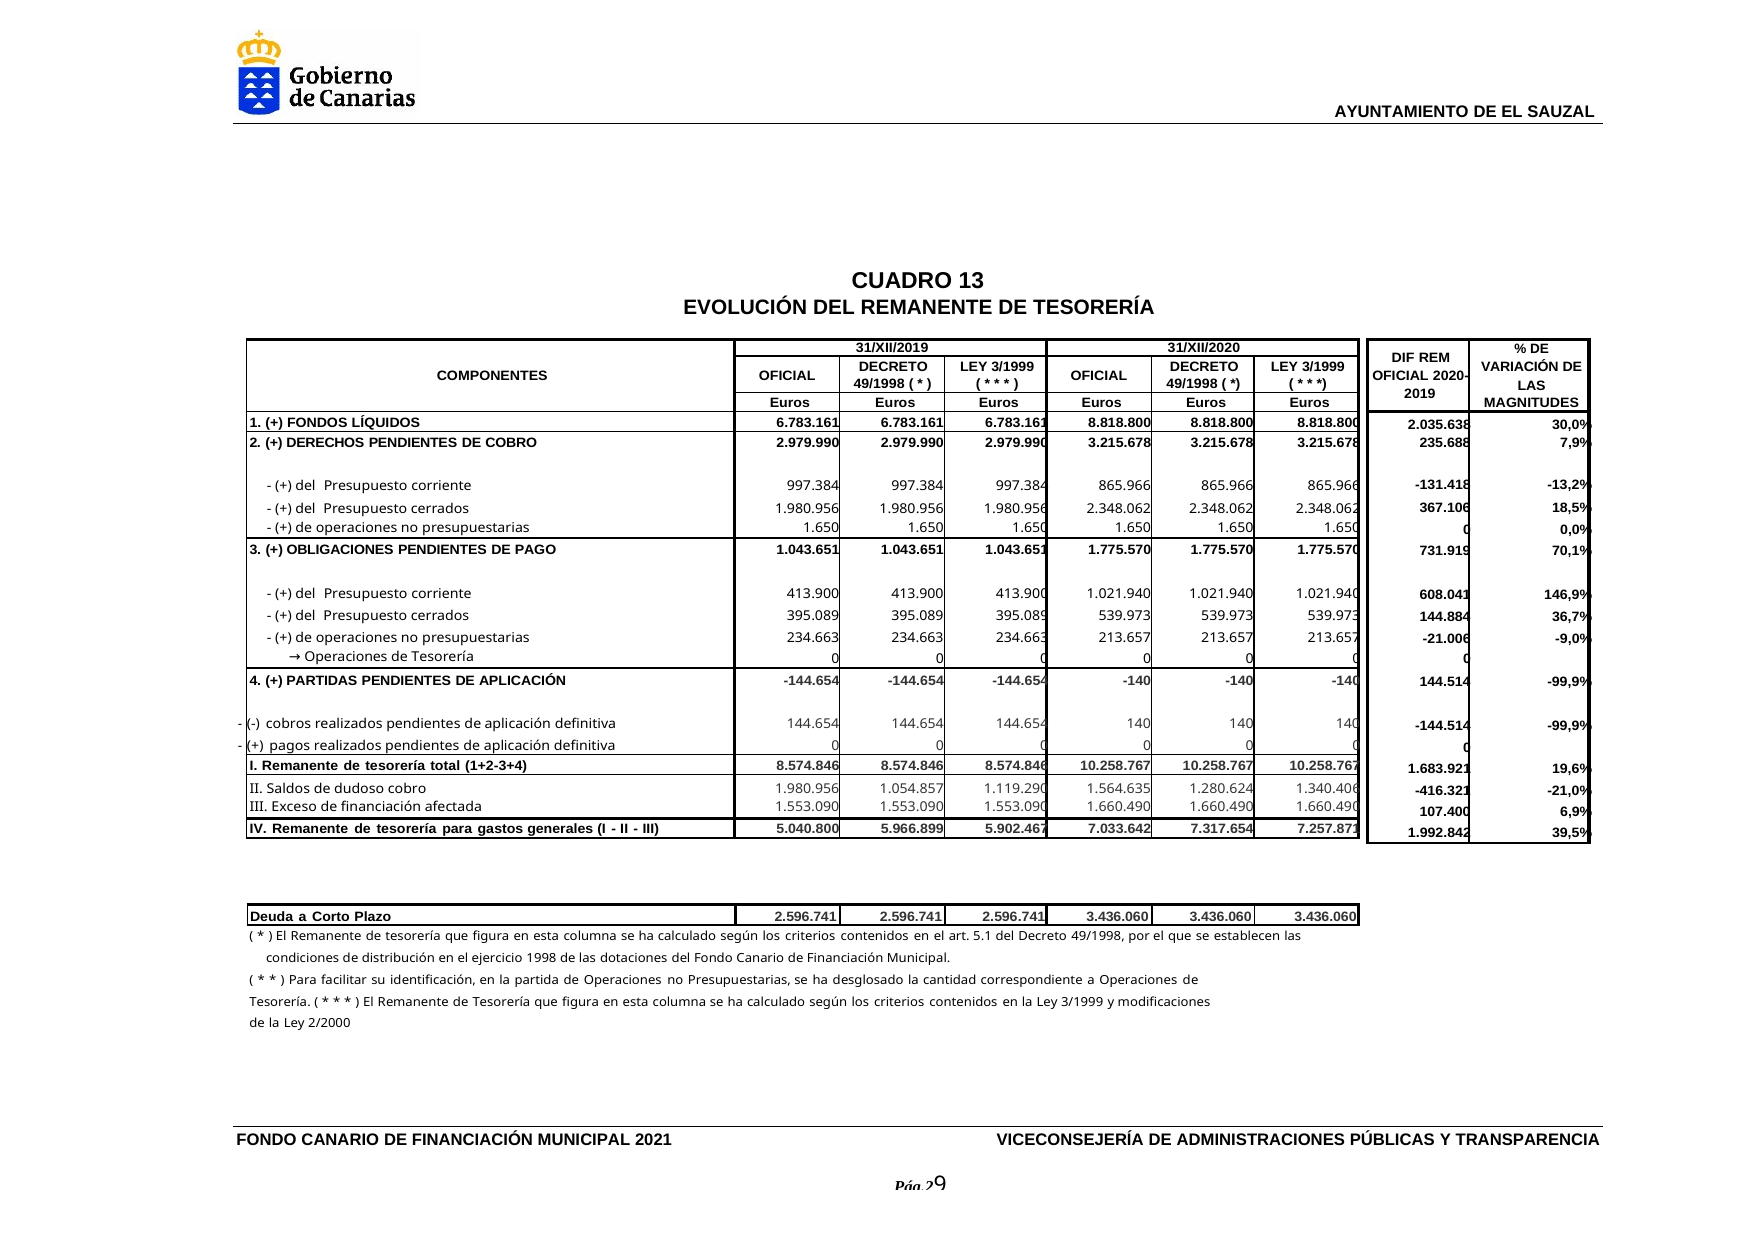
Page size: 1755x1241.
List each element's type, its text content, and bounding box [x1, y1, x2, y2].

table_cell -140 [1255, 669, 1357, 700]
table_cell III. Exceso de financiación afectada [247, 798, 733, 817]
table_cell 367.106 [1369, 496, 1468, 518]
table_cell 18,5% [1470, 496, 1587, 518]
table_cell LEY 3/1999 ( * * *) [1255, 357, 1357, 392]
table_cell Euros [1152, 393, 1253, 411]
table_cell (-) cobros realizados pendientes de aplicación definitiva (+) pagos realizados pendientes de aplicación definitiva [247, 700, 733, 753]
table_cell 213.657 [1048, 625, 1151, 646]
table_cell 413.900 [840, 570, 944, 603]
table_cell 539.973 [1048, 603, 1151, 624]
table_cell - (+) del Presupuesto corriente [247, 463, 733, 495]
table_cell 539.973 [1152, 603, 1253, 624]
table_cell 0 [945, 646, 1045, 667]
table_header 3.436.060 [1153, 906, 1254, 924]
table_cell -99,9% [1470, 704, 1587, 736]
table_header DIF REM OFICIAL 2020- 2019 [1369, 341, 1468, 410]
table_cell 5.966.899 [840, 820, 944, 837]
table_cell 865.966 [1255, 463, 1357, 495]
table_cell Euros [1255, 393, 1357, 411]
table_header COMPONENTES [247, 341, 733, 411]
text CUADRO 13 [528, 267, 1307, 293]
table_cell 1.553.090 [945, 798, 1045, 817]
table_header 3.436.060 [1048, 906, 1151, 924]
table_cell [1470, 736, 1587, 758]
table_cell 1.775.570 [1255, 539, 1357, 570]
table_cell 213.657 [1152, 625, 1253, 646]
table_cell 1.553.090 [736, 798, 839, 817]
table_cell 1.650 [1255, 517, 1357, 537]
table_cell 997.384 [945, 463, 1045, 495]
table_cell 0 [1369, 519, 1468, 540]
table_cell 234.663 [945, 625, 1045, 646]
table_cell 7.317.654 [1152, 820, 1253, 837]
table_cell 1.650 [840, 517, 944, 537]
table_cell 1.650 [945, 517, 1045, 537]
table_cell 413.900 [945, 570, 1045, 603]
table_cell 107.400 [1369, 801, 1468, 822]
table_cell -140 [1152, 669, 1253, 700]
table_cell 39,5% [1470, 822, 1587, 842]
table_cell 2.348.062 [1048, 495, 1151, 517]
table_cell 1.054.857 [840, 775, 944, 797]
text ( * * ) Para facilitar su identificación, en la partida de Operaciones no Presupuestarias, se ha desglosado la cantidad correspondiente a Operaciones de Tesorería. ( * * * ) El Remanente de Tesorería que figura en esta columna se ha calculado según los criterios contenidos en la Ley 3/1999 y modificaciones de la Ley 2/2000 [249, 971, 1219, 1032]
table_cell 1.980.956 [840, 495, 944, 517]
table_cell 10.258.767 [1048, 755, 1151, 774]
table_cell 30,0% [1470, 413, 1587, 432]
table_cell 2.348.062 [1255, 495, 1357, 517]
table_cell 10.258.767 [1152, 755, 1253, 774]
table_header 31/XII/2020 [1048, 341, 1357, 355]
table_cell 2. (+) DERECHOS PENDIENTES DE COBRO [247, 432, 733, 462]
table_cell 1.280.624 [1152, 775, 1253, 797]
table_cell 144.884 [1369, 606, 1468, 627]
table_cell -144.514 [1369, 704, 1468, 736]
table_header 31/XII/2019 [736, 341, 1045, 355]
table_cell 5.040.800 [736, 820, 839, 837]
table_cell 2.035.638 [1369, 413, 1468, 432]
table_cell 2.979.990 [736, 432, 839, 462]
table_cell 10.258.767 [1255, 755, 1357, 774]
table_cell -13,2% [1470, 464, 1587, 496]
table_cell 395.089 [945, 603, 1045, 624]
table_cell - (+) del Presupuesto cerrados [247, 603, 733, 624]
table_cell 4. (+) PARTIDAS PENDIENTES DE APLICACIÓN [247, 669, 733, 700]
table_cell 1.021.940 [1152, 570, 1253, 603]
table_cell -21.006 [1369, 627, 1468, 648]
table_cell 0 [1048, 646, 1151, 667]
table_cell 1. (+) FONDOS LÍQUIDOS [247, 412, 733, 431]
table_cell II. Saldos de dudoso cobro [247, 775, 733, 797]
table_cell 1.980.956 [736, 495, 839, 517]
table_cell OFICIAL [1048, 357, 1151, 392]
table_cell 7.033.642 [1048, 820, 1151, 837]
table_cell 997.384 [840, 463, 944, 495]
table_cell 0 [1369, 649, 1468, 670]
table_cell 1.775.570 [1152, 539, 1253, 570]
table_cell 70,1% [1470, 540, 1587, 572]
table_cell 7,9% [1470, 432, 1587, 463]
table_cell IV. Remanente de tesorería para gastos generales (I - II - III) [247, 820, 733, 837]
table_cell - (+) de operaciones no presupuestarias [247, 625, 733, 646]
table_cell 0 [1152, 646, 1253, 667]
table_cell -140 [1048, 669, 1151, 700]
table_cell → Operaciones de Tesorería [247, 646, 733, 667]
table_cell 2.979.990 [840, 432, 944, 462]
table_cell 146,9% [1470, 573, 1587, 606]
table_cell 1.980.956 [736, 775, 839, 797]
table_cell 1.660.490 [1255, 798, 1357, 817]
table_cell 3. (+) OBLIGACIONES PENDIENTES DE PAGO [247, 539, 733, 570]
table_cell 865.966 [1048, 463, 1151, 495]
table_cell 19,6% [1470, 758, 1587, 780]
table_cell 1.564.635 [1048, 775, 1151, 797]
table_cell -99,9% [1470, 670, 1587, 703]
table_cell 6.783.161 [840, 412, 944, 431]
table_cell 1.043.651 [945, 539, 1045, 570]
table_cell -21,0% [1470, 780, 1587, 801]
table_header % DE VARIACIÓN DE LAS MAGNITUDES [1470, 341, 1587, 410]
table_cell 8.574.846 [840, 755, 944, 774]
table_cell - (+) del Presupuesto corriente [247, 570, 733, 603]
table_cell -416.321 [1369, 780, 1468, 801]
table_cell -9,0% [1470, 627, 1587, 648]
table_cell - (+) de operaciones no presupuestarias [247, 517, 733, 537]
table_cell 731.919 [1369, 540, 1468, 572]
table_cell 7.257.871 [1255, 820, 1357, 837]
table_cell 6.783.161 [736, 412, 839, 431]
table_header Deuda a Corto Plazo [248, 906, 734, 924]
table_cell 1.650 [736, 517, 839, 537]
table_cell -144.654 [840, 669, 944, 700]
table_cell 1.775.570 [1048, 539, 1151, 570]
table_cell 539.973 [1255, 603, 1357, 624]
table_cell 3.215.678 [1048, 432, 1151, 462]
table_cell 140 0 [1048, 700, 1151, 753]
table_cell 8.574.846 [945, 755, 1045, 774]
table_cell 213.657 [1255, 625, 1357, 646]
table_cell 36,7% [1470, 606, 1587, 627]
table_cell 144.654 0 [945, 700, 1045, 753]
table_cell 2.348.062 [1152, 495, 1253, 517]
table_cell 1.043.651 [736, 539, 839, 570]
table_cell 1.021.940 [1048, 570, 1151, 603]
table_cell 1.043.651 [840, 539, 944, 570]
table_cell 1.119.290 [945, 775, 1045, 797]
table_cell Euros [736, 393, 839, 411]
table_cell 1.340.406 [1255, 775, 1357, 797]
table_cell -131.418 [1369, 464, 1468, 496]
table_header 3.436.060 [1255, 906, 1357, 924]
table_cell 865.966 [1152, 463, 1253, 495]
table_cell 144.514 [1369, 670, 1468, 703]
table_header 2.596.741 [841, 906, 944, 924]
table_header 2.596.741 [946, 906, 1045, 924]
table_cell 3.215.678 [1255, 432, 1357, 462]
text ( * ) El Remanente de tesorería que figura en esta columna se ha calculado según los criterios contenidos en el art. 5.1 del Decreto 49/1998, por el que se establecen las condiciones de distribución en el ejercicio 1998 de las dotaciones del Fondo Canario de Financiación Municipal. [249, 927, 1341, 966]
table_cell 1.021.940 [1255, 570, 1357, 603]
table_cell Euros [1048, 393, 1151, 411]
table_cell 144.654 0 [736, 700, 839, 753]
table_cell DECRETO 49/1998 ( * ) [840, 357, 944, 392]
table_cell 234.663 [840, 625, 944, 646]
table_cell 1.650 [1048, 517, 1151, 537]
table_cell 144.654 0 [840, 700, 944, 753]
table_cell -144.654 [945, 669, 1045, 700]
table_cell - (+) del Presupuesto cerrados [247, 495, 733, 517]
table_cell 1.650 [1152, 517, 1253, 537]
table_cell 140 0 [1255, 700, 1357, 753]
table_cell 2.979.990 [945, 432, 1045, 462]
table_header 2.596.741 [737, 906, 839, 924]
table_cell 0,0% [1470, 519, 1587, 540]
table_cell 997.384 [736, 463, 839, 495]
table_cell 234.663 [736, 625, 839, 646]
table_cell 1.660.490 [1048, 798, 1151, 817]
table_cell I. Remanente de tesorería total (1+2-3+4) [247, 755, 733, 774]
table_cell -144.654 [736, 669, 839, 700]
table_cell 8.818.800 [1152, 412, 1253, 431]
table_cell 8.818.800 [1255, 412, 1357, 431]
table_cell 395.089 [736, 603, 839, 624]
table_cell 5.902.467 [945, 820, 1045, 837]
table_cell 8.574.846 [736, 755, 839, 774]
table_cell Euros [945, 393, 1045, 411]
table_cell Euros [840, 393, 944, 411]
table_cell DECRETO 49/1998 ( *) [1152, 357, 1253, 392]
table_cell 1.553.090 [840, 798, 944, 817]
table_cell 8.818.800 [1048, 412, 1151, 431]
table_cell 1.992.842 [1369, 822, 1468, 842]
table_cell 0 [1255, 646, 1357, 667]
table_cell 1.660.490 [1152, 798, 1253, 817]
table_cell 6.783.161 [945, 412, 1045, 431]
table_cell 1.683.921 [1369, 758, 1468, 780]
table_cell 608.041 [1369, 573, 1468, 606]
table_cell 0 [736, 646, 839, 667]
table_cell 235.688 [1369, 432, 1468, 463]
table_cell OFICIAL [736, 357, 839, 392]
table_cell 395.089 [840, 603, 944, 624]
table_cell 6,9% [1470, 801, 1587, 822]
table_cell 0 [840, 646, 944, 667]
table_cell LEY 3/1999 ( * * * ) [945, 357, 1045, 392]
table_cell 0 [1369, 736, 1468, 758]
table_cell 3.215.678 [1152, 432, 1253, 462]
text EVOLUCIÓN DEL REMANENTE DE TESORERÍA [529, 295, 1308, 319]
table_cell 413.900 [736, 570, 839, 603]
table_cell 1.980.956 [945, 495, 1045, 517]
table_cell [1470, 649, 1587, 670]
table_cell 140 0 [1152, 700, 1253, 753]
